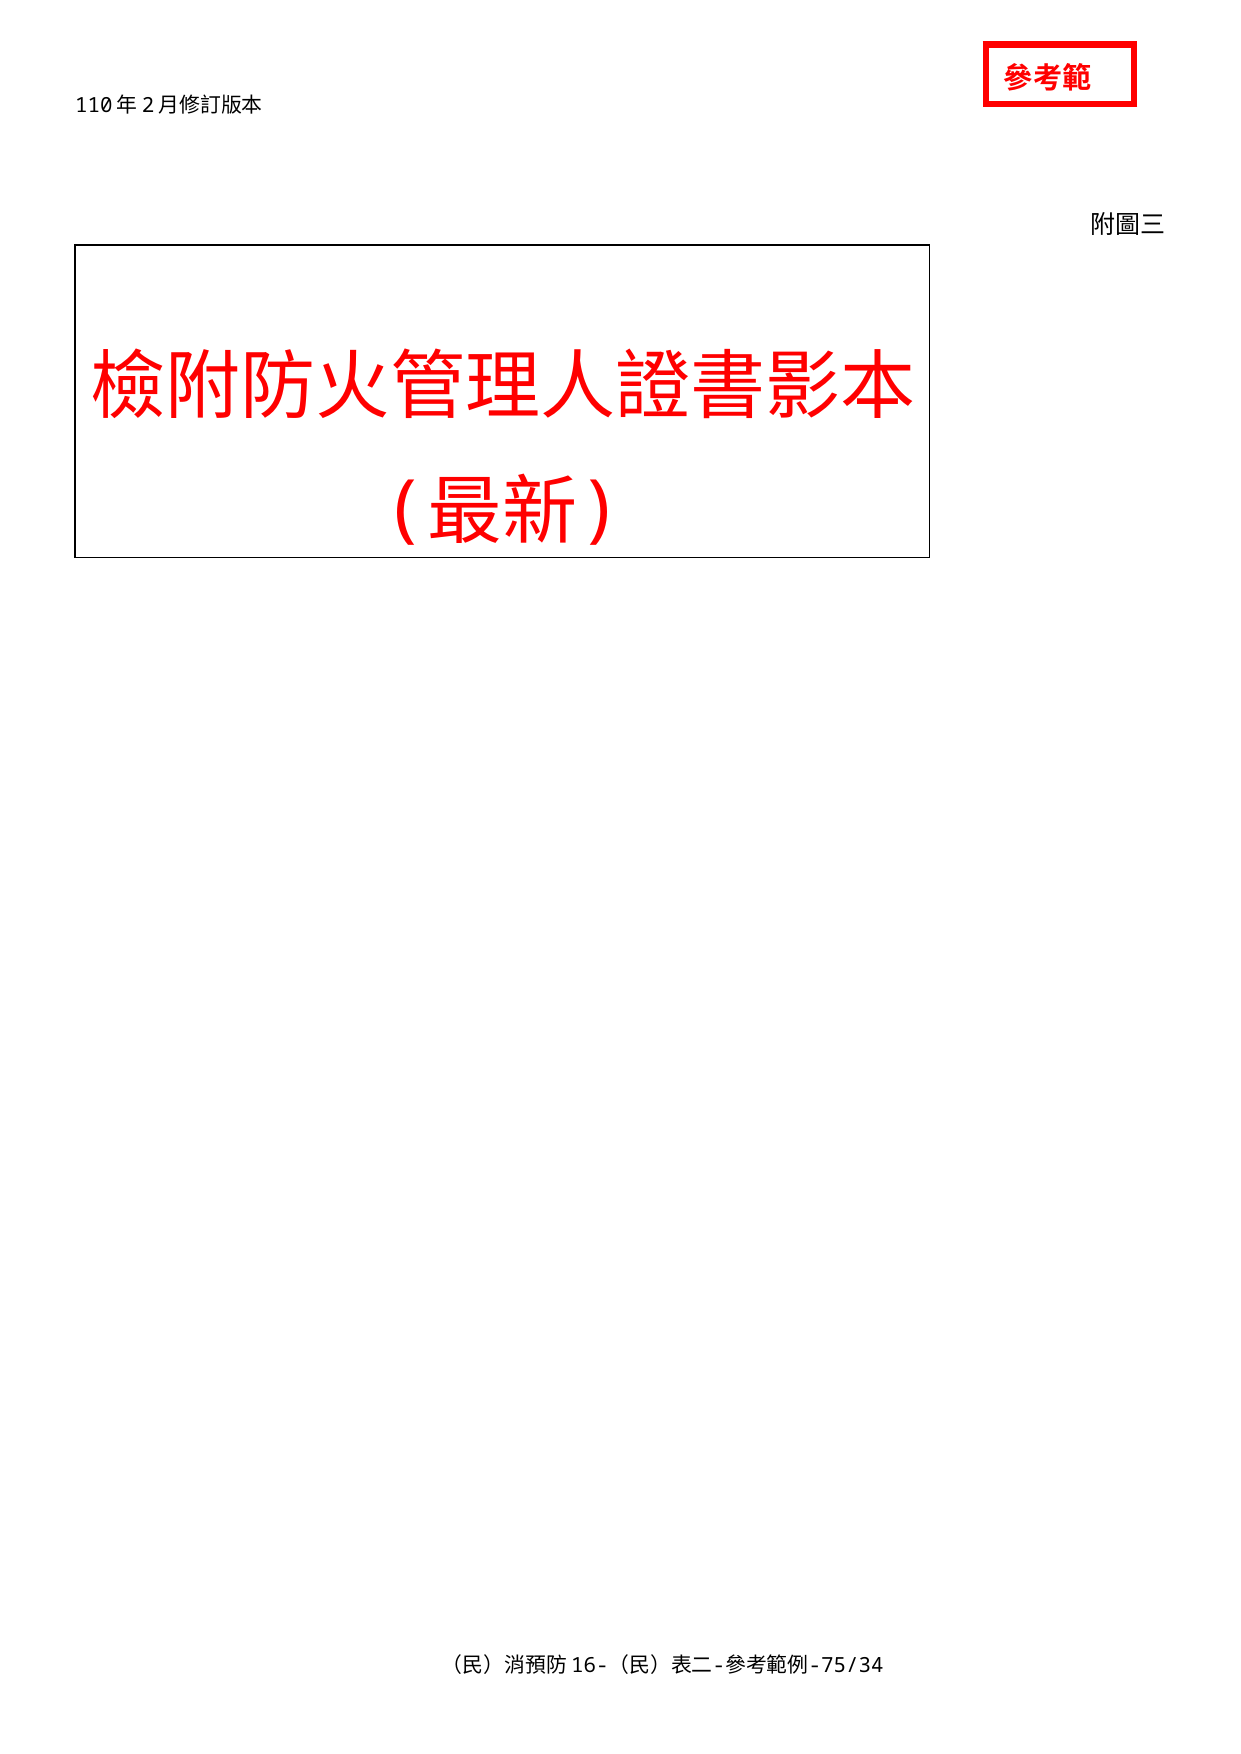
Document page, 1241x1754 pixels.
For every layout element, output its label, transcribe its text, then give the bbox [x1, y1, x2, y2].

text 附圖三 [75, 181, 1165, 244]
table_header 檢附防火管理人證書影本(最新) [76, 246, 929, 556]
